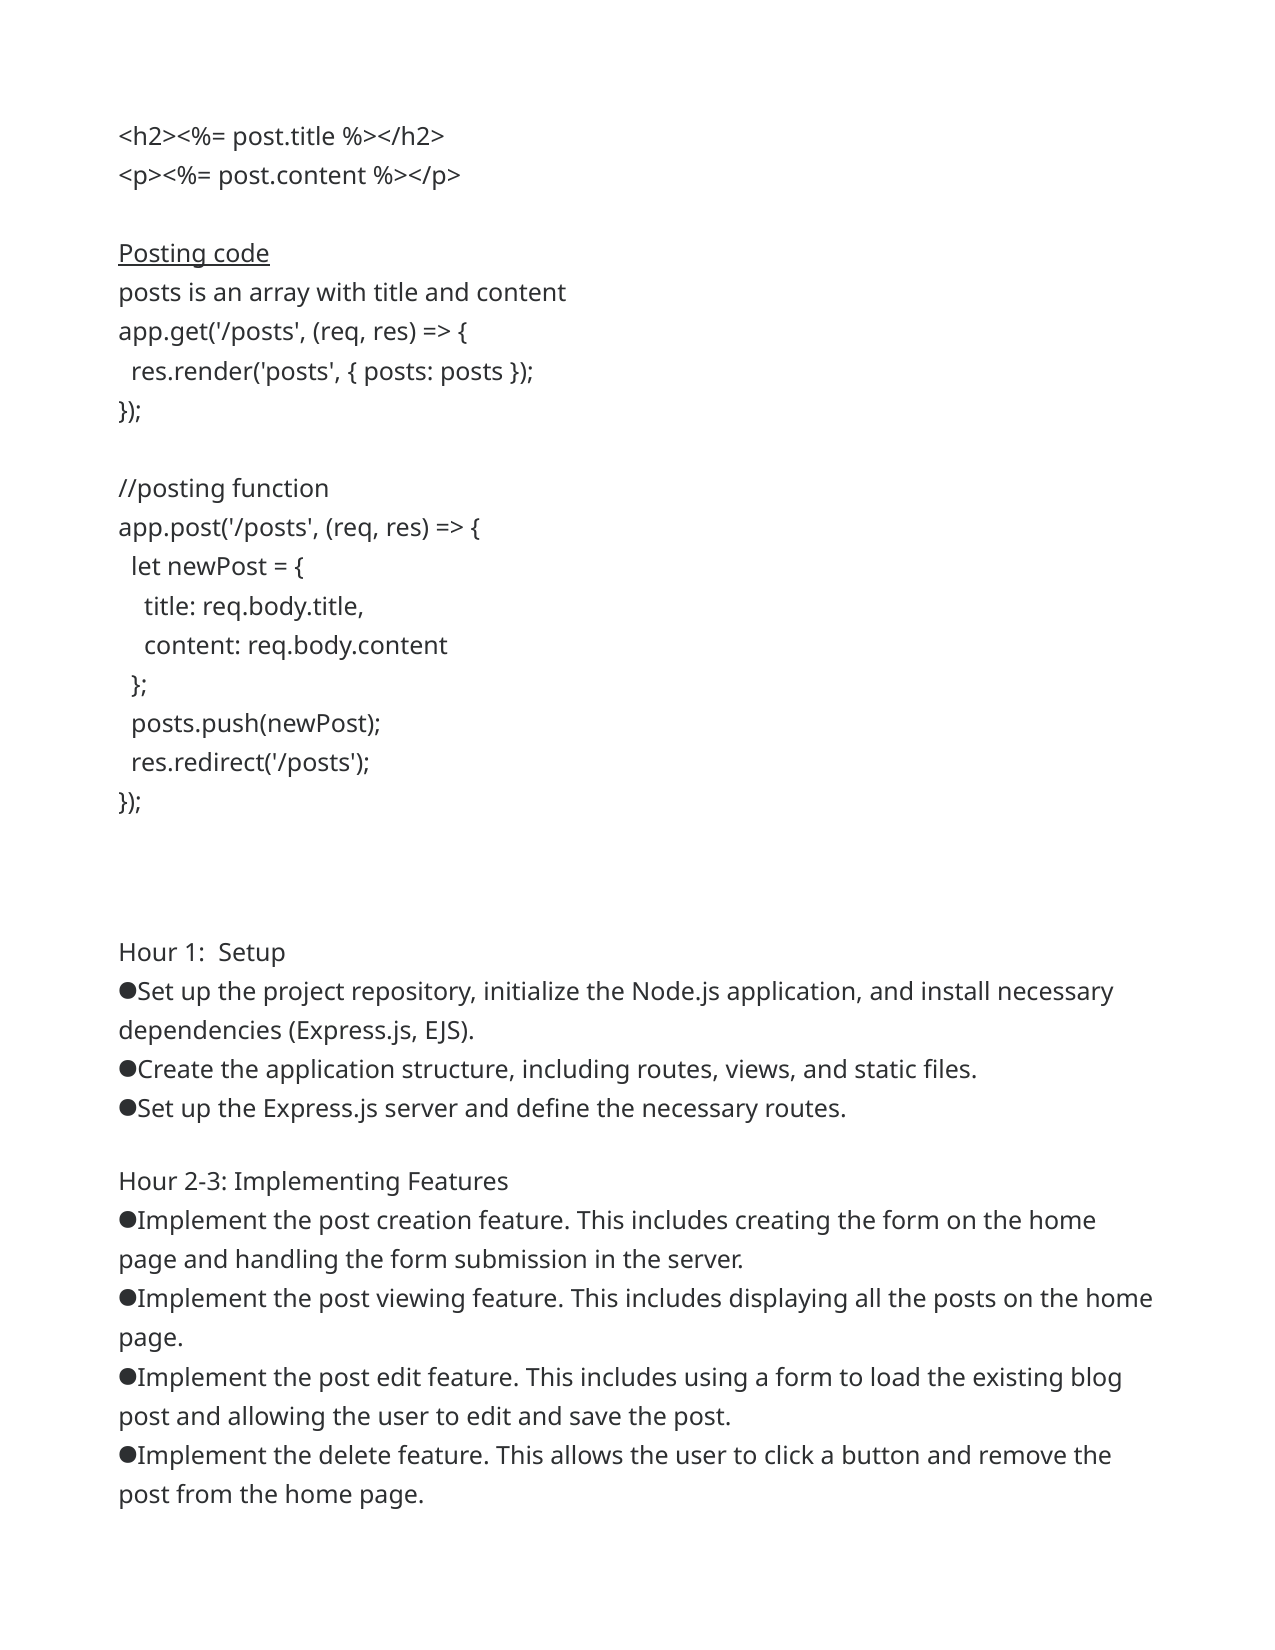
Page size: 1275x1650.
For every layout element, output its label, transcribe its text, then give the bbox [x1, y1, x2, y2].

text res.render('posts', { posts: posts }); [118, 353, 1157, 387]
text let newPost = { [118, 549, 1157, 583]
list Implement the post viewing feature. This includes displaying all the posts on the home page. [118, 1281, 1157, 1354]
text app.post('/posts', (req, res) => { [118, 510, 1157, 544]
list Hour 1: Setup [118, 934, 1157, 968]
text }); [118, 392, 1157, 426]
text <p><%= post.content %></p> [118, 157, 1157, 191]
text Posting code [118, 236, 1157, 270]
text posts.push(newPost); [118, 706, 1157, 740]
text app.get('/posts', (req, res) => { [118, 314, 1157, 348]
list Hour 2-3: Implementing Features [118, 1163, 1157, 1197]
text res.redirect('/posts'); [118, 745, 1157, 779]
list Implement the post creation feature. This includes creating the form on the home page and handling the form submission in the server. [118, 1202, 1157, 1276]
list Set up the project repository, initialize the Node.js application, and install necessary dependencies (Express.js, EJS). [118, 974, 1157, 1047]
list Create the application structure, including routes, views, and static files. [118, 1052, 1157, 1086]
text }; [118, 666, 1157, 701]
text title: req.body.title, [118, 588, 1157, 622]
text }); [118, 784, 1157, 818]
text <h2><%= post.title %></h2> [118, 118, 1157, 152]
text //posting function [118, 471, 1157, 505]
text content: req.body.content [118, 627, 1157, 661]
list Set up the Express.js server and define the necessary routes. [118, 1091, 1157, 1125]
text posts is an array with title and content [118, 275, 1157, 309]
list Implement the delete feature. This allows the user to click a button and remove the post from the home page. [118, 1437, 1157, 1511]
list Implement the post edit feature. This includes using a form to load the existing blog post and allowing the user to edit and save the post. [118, 1359, 1157, 1432]
